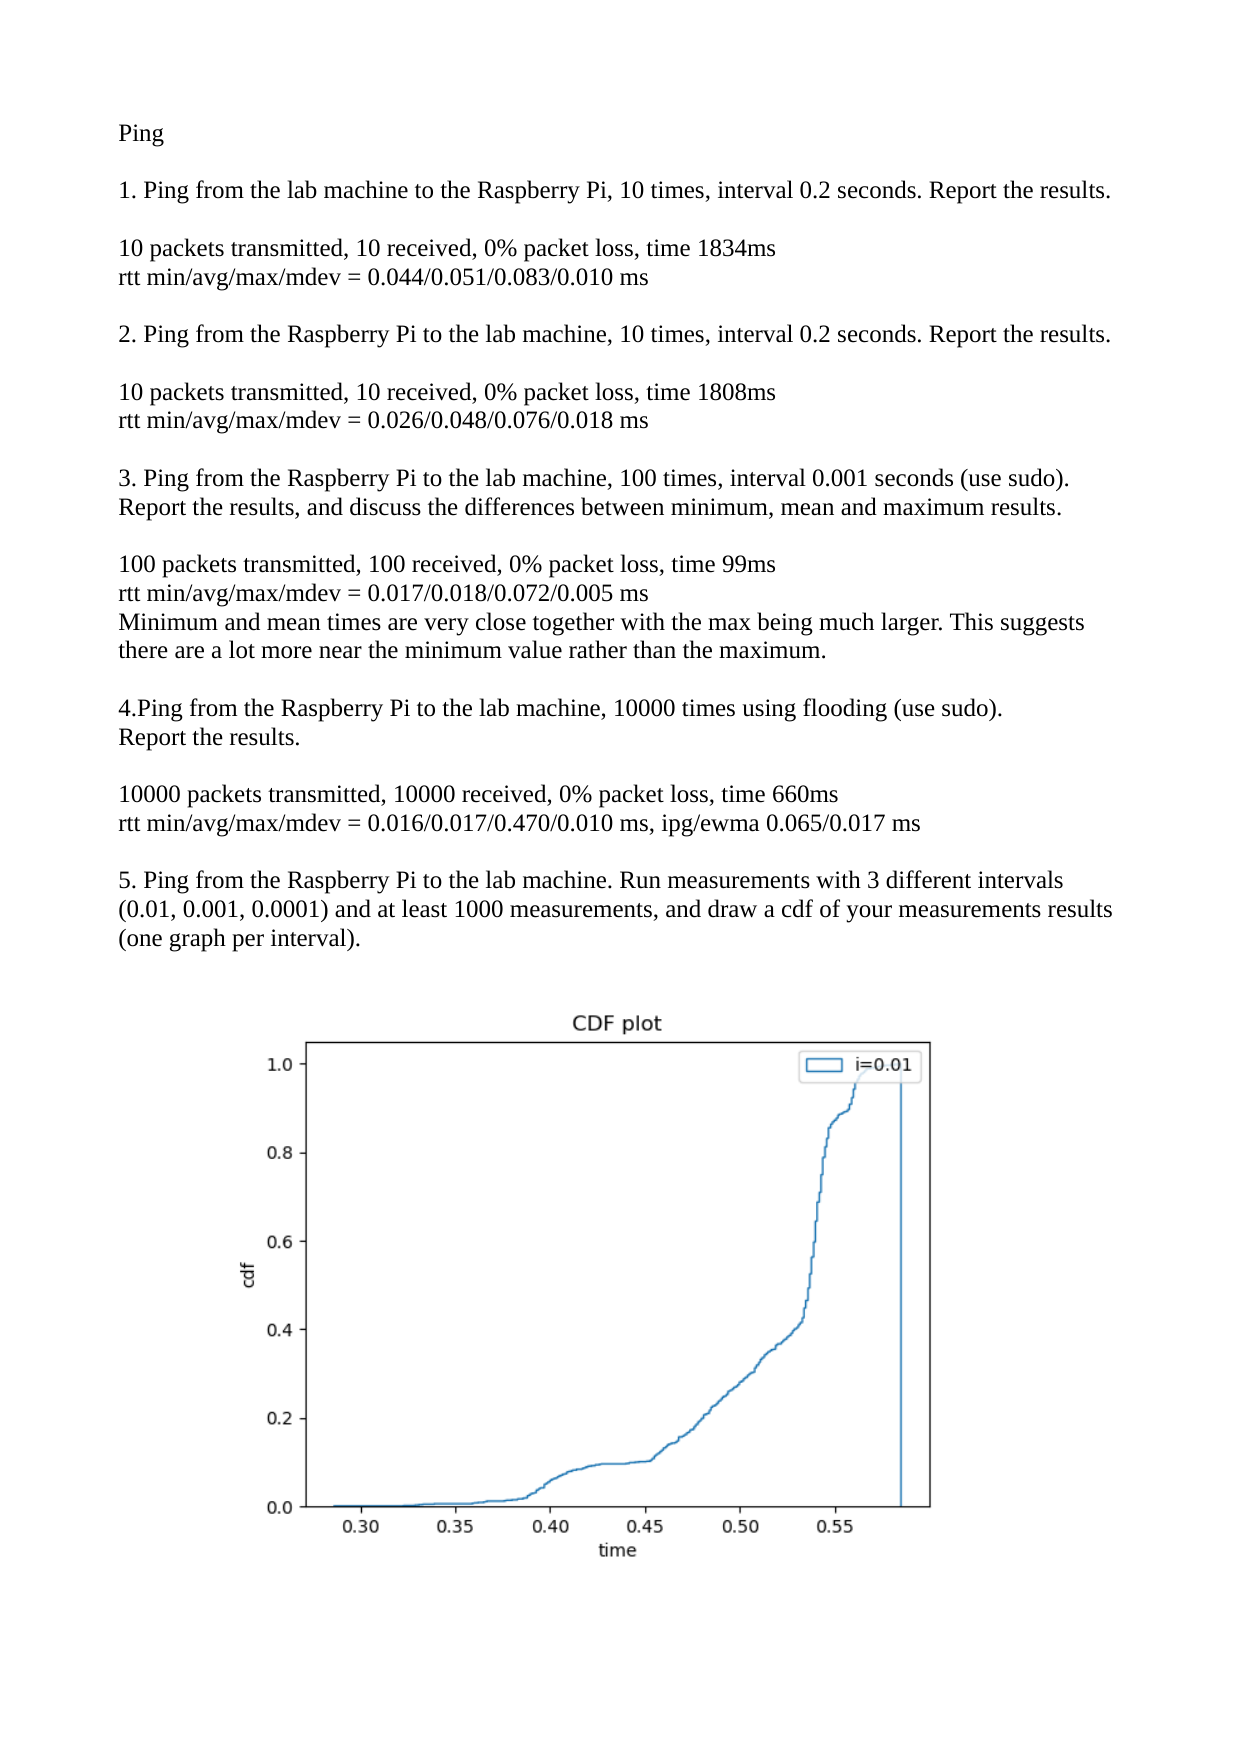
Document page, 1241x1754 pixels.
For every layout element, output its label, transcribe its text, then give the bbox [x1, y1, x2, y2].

text 5. Ping from the Raspberry Pi to the lab machine. Run measurements with 3 different intervals (0.01, 0.001, 0.0001) and at least 1000 measurements, and draw a cdf of your measurements results (one graph per interval). [118, 866, 1122, 952]
text 10000 packets transmitted, 10000 received, 0% packet loss, time 660ms [118, 779, 1122, 808]
text 3. Ping from the Raspberry Pi to the lab machine, 100 times, interval 0.001 seconds (use sudo). Report the results, and discuss the differences between minimum, mean and maximum results. [118, 463, 1122, 521]
text 1. Ping from the lab machine to the Raspberry Pi, 10 times, interval 0.2 seconds. Report the results. [118, 176, 1122, 204]
text 100 packets transmitted, 100 received, 0% packet loss, time 99ms [118, 549, 1122, 578]
text 10 packets transmitted, 10 received, 0% packet loss, time 1808ms [118, 377, 1122, 406]
picture [205, 969, 1010, 1573]
text 10 packets transmitted, 10 received, 0% packet loss, time 1834ms [118, 233, 1122, 262]
text 2. Ping from the Raspberry Pi to the lab machine, 10 times, interval 0.2 seconds. Report the results. [118, 319, 1122, 348]
text rtt min/avg/max/mdev = 0.044/0.051/0.083/0.010 ms [118, 262, 1122, 291]
text Minimum and mean times are very close together with the max being much larger. This suggests there are a lot more near the minimum value rather than the maximum. [118, 607, 1122, 664]
text rtt min/avg/max/mdev = 0.016/0.017/0.470/0.010 ms, ipg/ewma 0.065/0.017 ms [118, 808, 1122, 837]
text 4.Ping from the Raspberry Pi to the lab machine, 10000 times using flooding (use sudo). Report the results. [118, 693, 1122, 751]
text Ping [118, 118, 1122, 147]
text rtt min/avg/max/mdev = 0.017/0.018/0.072/0.005 ms [118, 578, 1122, 607]
text rtt min/avg/max/mdev = 0.026/0.048/0.076/0.018 ms [118, 406, 1122, 434]
